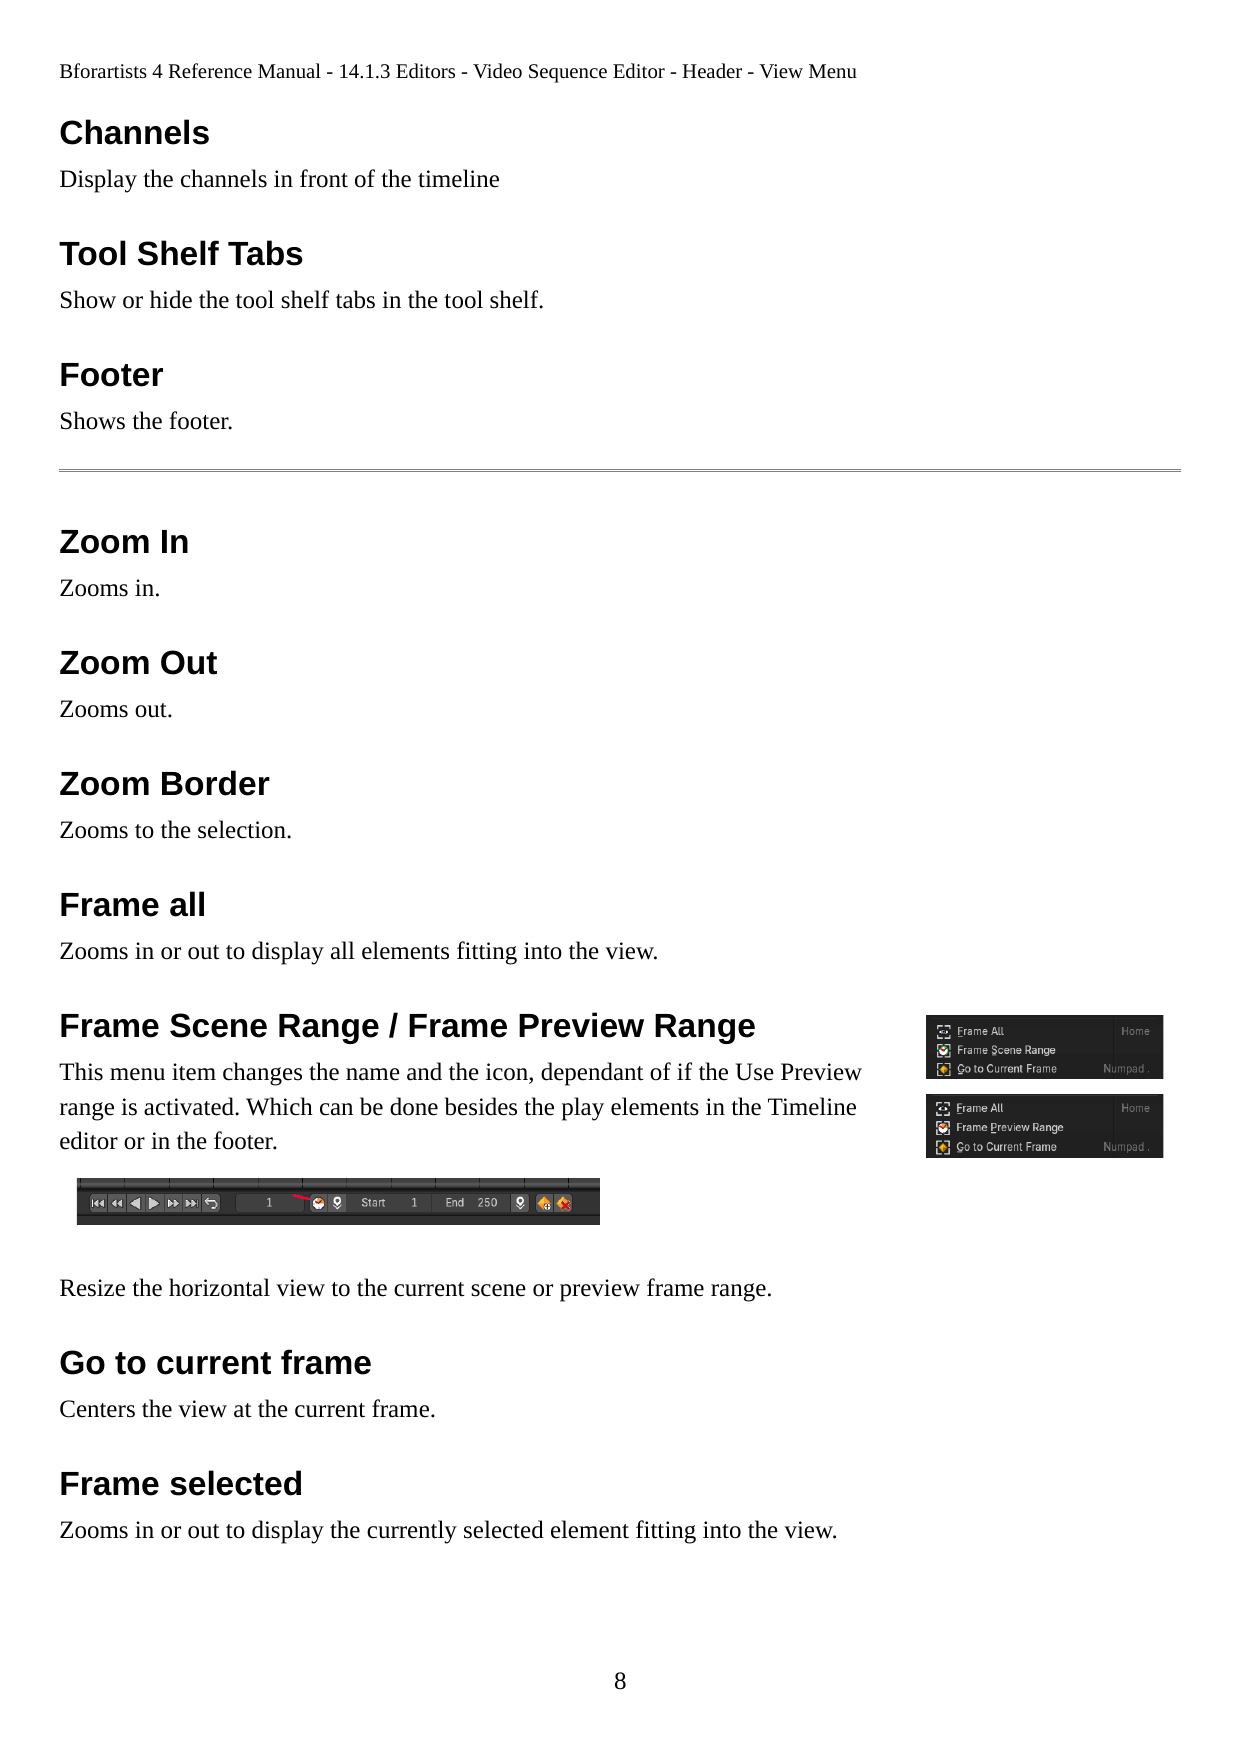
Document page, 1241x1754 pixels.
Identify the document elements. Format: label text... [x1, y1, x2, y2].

subtitle Channels [59, 113, 1181, 151]
subtitle Tool Shelf Tabs [59, 234, 1181, 272]
text Resize the horizontal view to the current scene or preview frame range. [59, 1273, 1181, 1302]
text Zooms out. [59, 694, 1181, 723]
text Zooms in or out to display all elements fitting into the view. [59, 936, 1181, 965]
subtitle Go to current frame [59, 1343, 1181, 1382]
picture [926, 1094, 1164, 1158]
text Show or hide the tool shelf tabs in the tool shelf. [59, 285, 1181, 313]
subtitle Zoom Out [59, 643, 1181, 682]
subtitle Frame all [59, 885, 1181, 924]
text Display the channels in front of the timeline [59, 164, 1181, 192]
picture [926, 1015, 1164, 1079]
subtitle Zoom Border [59, 764, 1181, 803]
picture [76, 1178, 600, 1225]
subtitle Zoom In [59, 522, 1181, 561]
subtitle Footer [59, 355, 1181, 393]
text Zooms in or out to display the currently selected element fitting into the view. [59, 1515, 1181, 1544]
text This menu item changes the name and the icon, dependant of if the Use Preview range is activated. Which can be done besides the play elements in the Timeline editor or in the footer. [59, 1057, 1181, 1155]
text Shows the footer. [59, 406, 1181, 434]
subtitle Frame Scene Range / Frame Preview Range [59, 1006, 1181, 1045]
text Centers the view at the current frame. [59, 1394, 1181, 1423]
text Zooms to the selection. [59, 815, 1181, 844]
text Zooms in. [59, 573, 1181, 602]
subtitle Frame selected [59, 1464, 1181, 1503]
